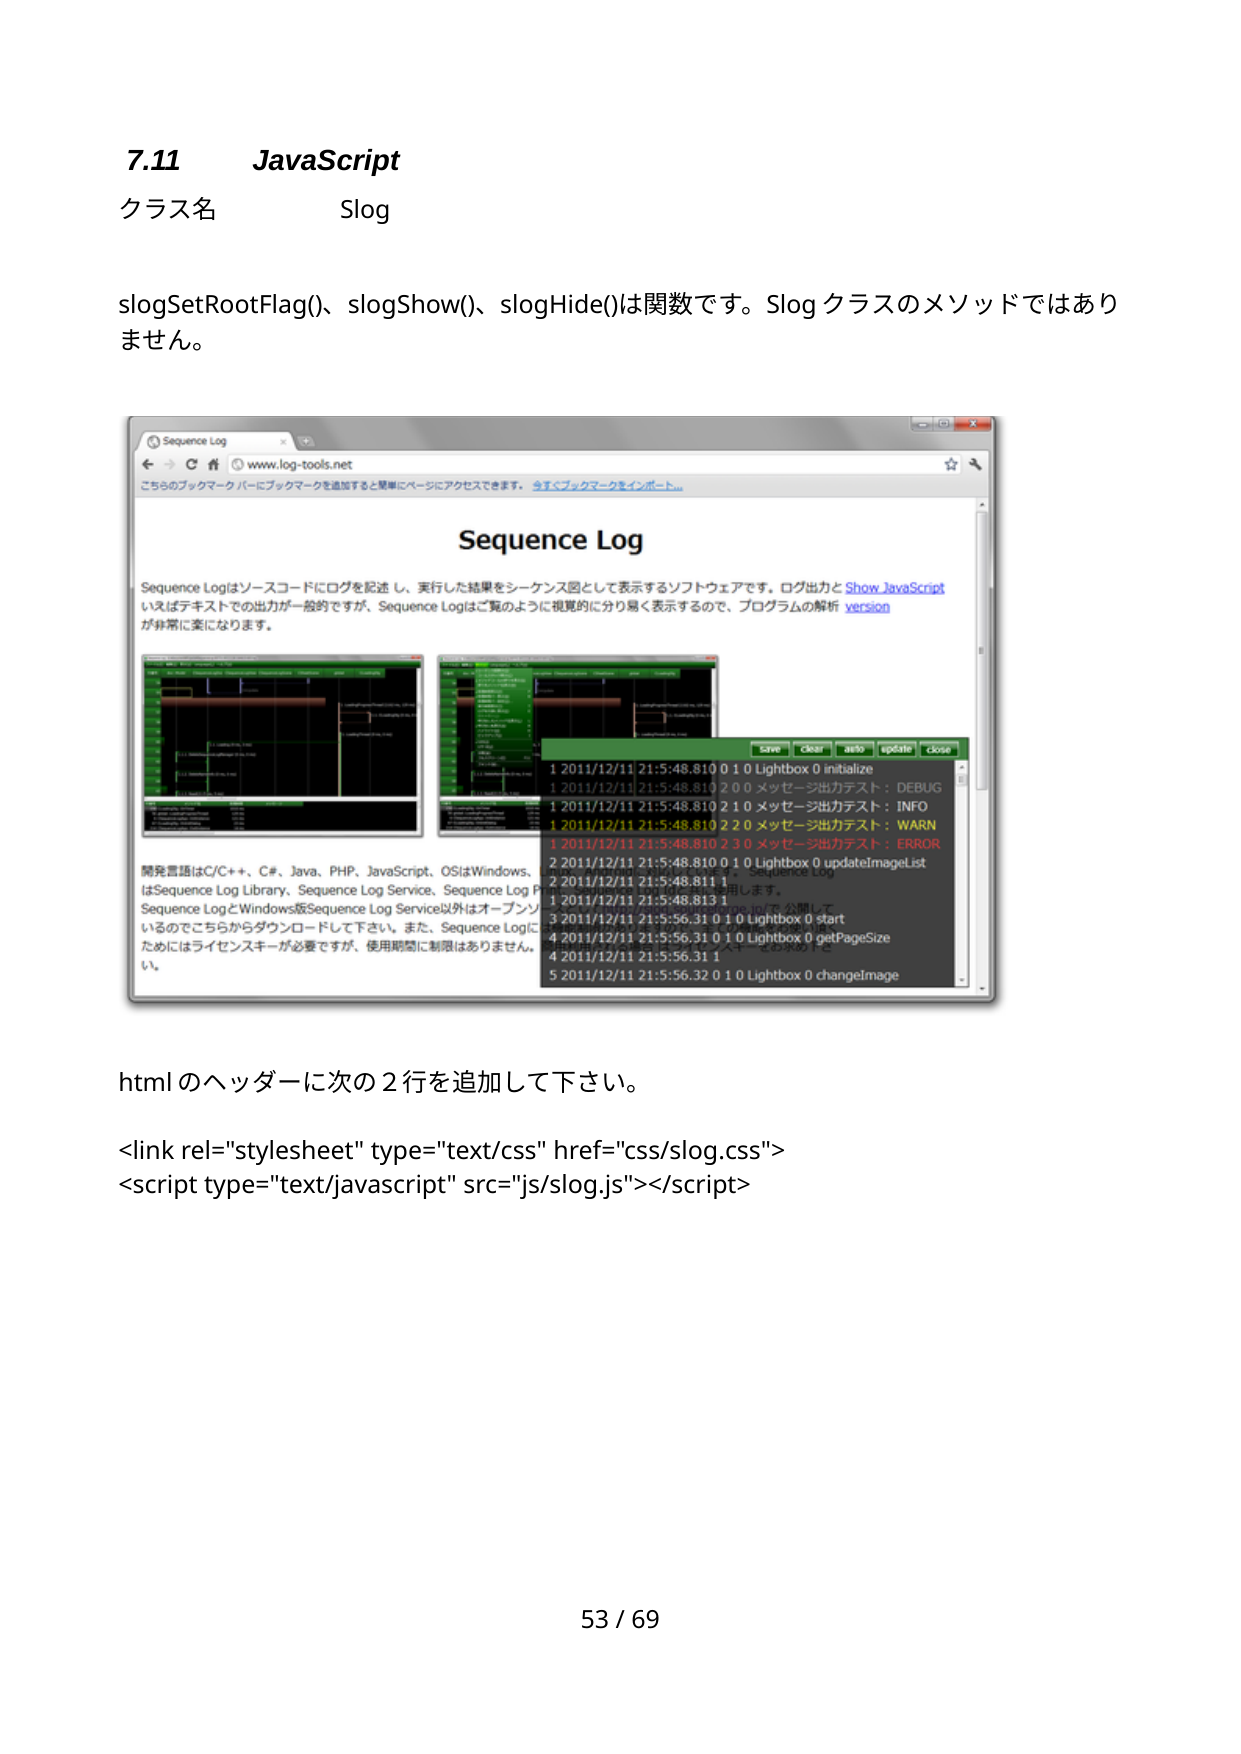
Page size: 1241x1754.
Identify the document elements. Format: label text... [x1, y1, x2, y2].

text <script type="text/javascript" src="js/slog.js"></script> [118, 1167, 1122, 1201]
picture [118, 416, 1009, 1016]
subtitle JavaScript [118, 143, 1122, 177]
text htmlのヘッダーに次の２行を追加して下さい。 [118, 1063, 1122, 1099]
text <link rel="stylesheet" type="text/css" href="css/slog.css"> [118, 1133, 1122, 1167]
text クラス名 Slog [118, 189, 1122, 225]
text slogSetRootFlag()、slogShow()、slogHide()は関数です。Slogクラスのメソッドではありません。 [118, 284, 1122, 357]
